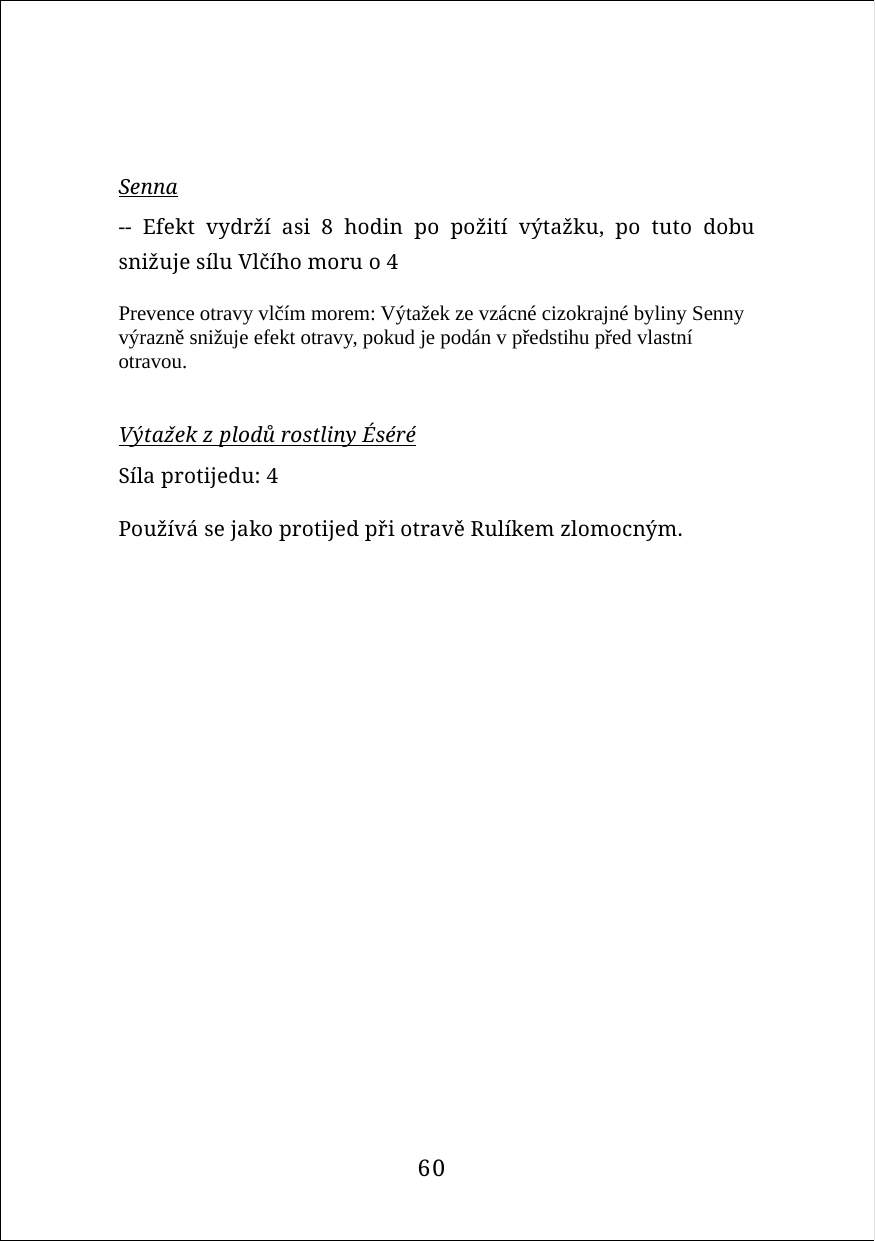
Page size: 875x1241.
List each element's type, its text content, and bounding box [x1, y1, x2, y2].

text -- Efekt vydrží asi 8 hodin po požití výtažku, po tuto dobu snižuje sílu Vlčího moru o 4 [118, 212, 756, 276]
subtitle Senna [118, 172, 756, 200]
subtitle Výtažek z plodů rostliny Éséré [118, 421, 756, 449]
text Prevence otravy vlčím morem: Výtažek ze vzácné cizokrajné byliny Senny výrazně snižuje efekt otravy, pokud je podán v předstihu před vlastní otravou. [118, 301, 756, 373]
text Síla protijedu: 4 [118, 461, 756, 489]
text Používá se jako protijed při otravě Rulíkem zlomocným. [118, 514, 756, 542]
